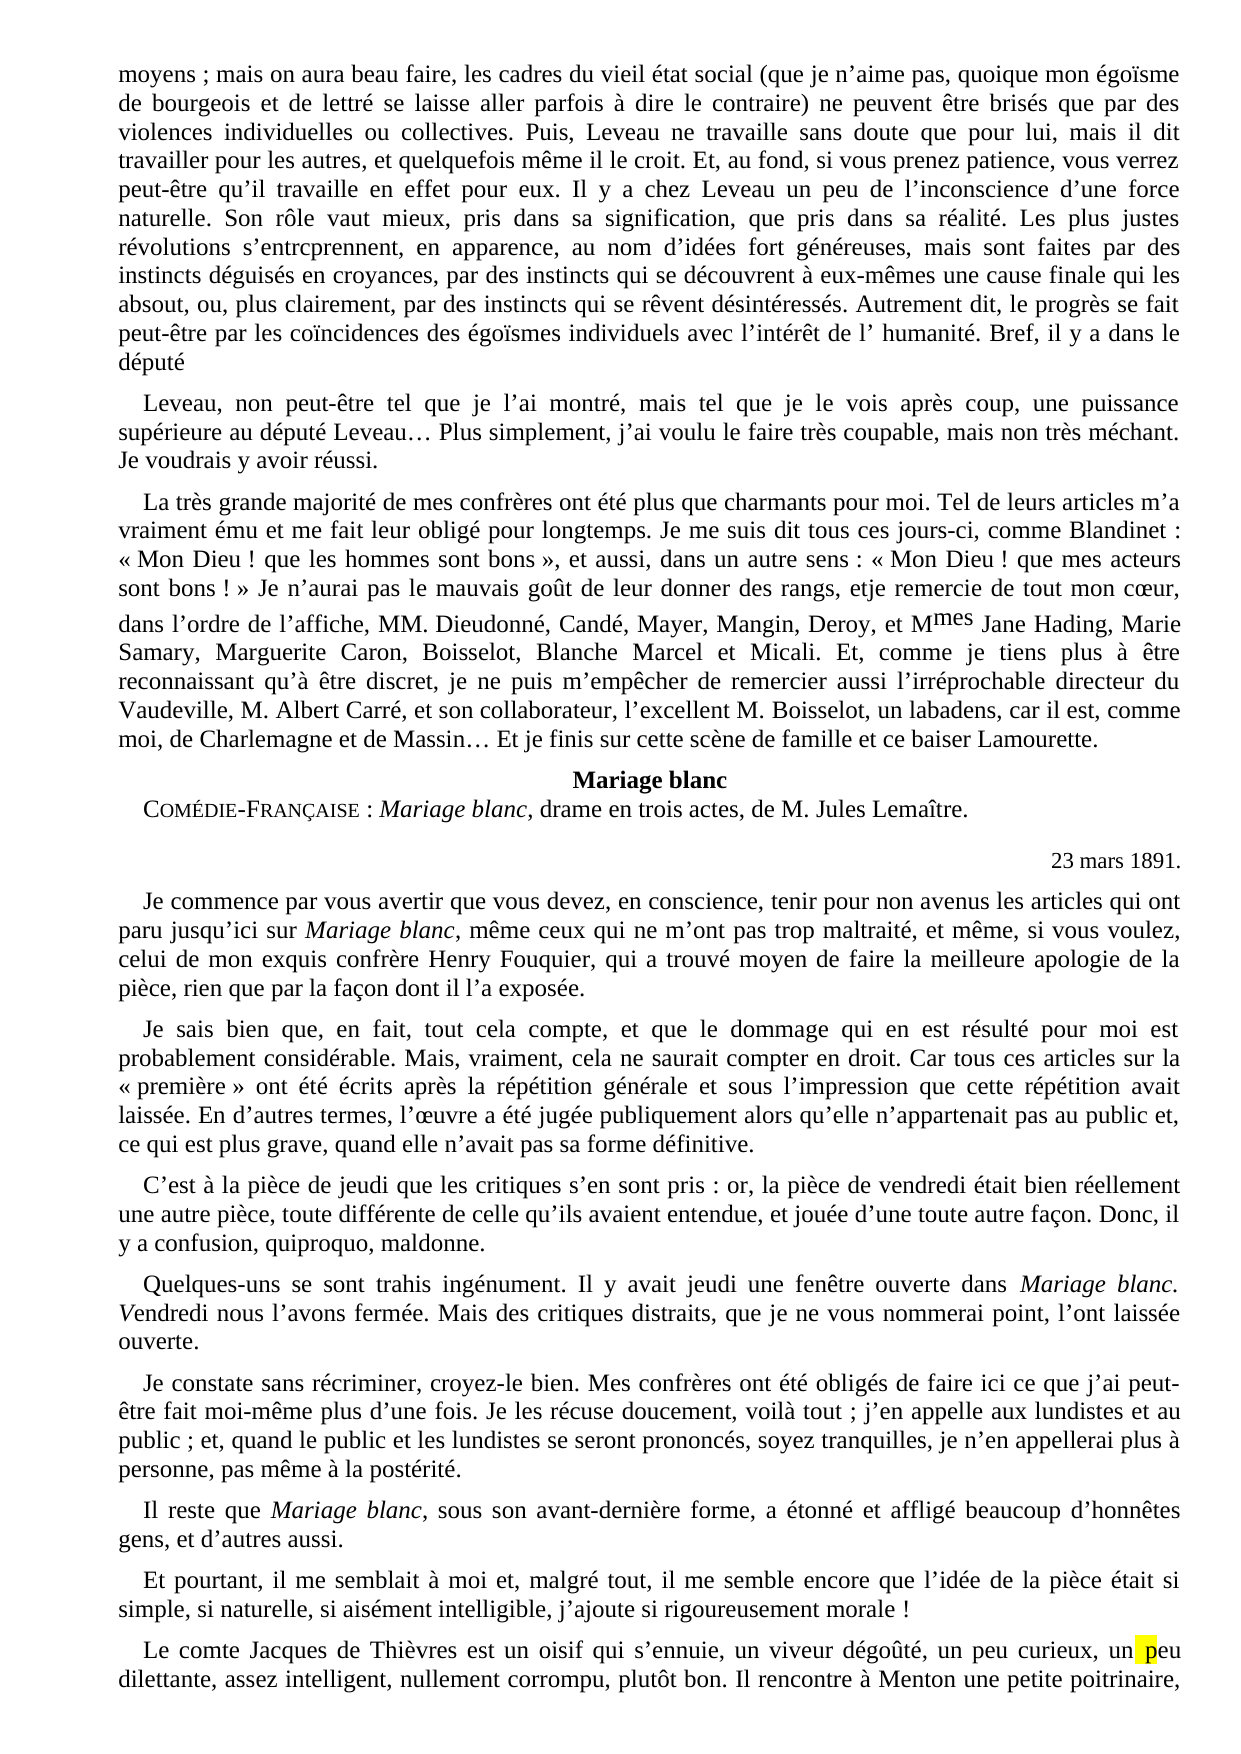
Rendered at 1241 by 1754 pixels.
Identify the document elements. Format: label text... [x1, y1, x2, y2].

text moyens ; mais on aura beau faire, les cadres du vieil état social (que je n’aime pas, quoique mon égoïsme de bourgeois et de lettré se laisse aller parfois à dire le contraire) ne peuvent être brisés que par des violences individuelles ou collectives. Puis, Leveau ne travaille sans doute que pour lui, mais il dit travailler pour les autres, et quelquefois même il le croit. Et, au fond, si vous prenez patience, vous verrez peut-être qu’il travaille en effet pour eux. Il y a chez Leveau un peu de l’inconscience d’une force naturelle. Son rôle vaut mieux, pris dans sa signification, que pris dans sa réalité. Les plus justes révolutions s’entrcprennent, en apparence, au nom d’idées fort généreuses, mais sont faites par des instincts déguisés en croyances, par des instincts qui se découvrent à eux-mêmes une cause finale qui les absout, ou, plus clairement, par des instincts qui se rêvent désintéressés. Autrement dit, le progrès se fait peut-être par les coïncidences des égoïsmes individuels avec l’intérêt de l’ humanité. Bref, il y a dans le député [118, 59, 1181, 375]
subtitle Mariage blanc [118, 765, 1181, 794]
text Quelques-uns se sont trahis ingénument. Il y avait jeudi une fenêtre ouverte dans Mariage blanc. Vendredi nous l’avons fermée. Mais des critiques distraits, que je ne vous nommerai point, l’ont laissée ouverte. [118, 1269, 1181, 1355]
text Et pourtant, il me semblait à moi et, malgré tout, il me semble encore que l’idée de la pièce était si simple, si naturelle, si aisément intelligible, j’ajoute si rigoureusement morale ! [118, 1565, 1181, 1623]
text La très grande majorité de mes confrères ont été plus que charmants pour moi. Tel de leurs articles m’a vraiment ému et me fait leur obligé pour longtemps. Je me suis dit tous ces jours-ci, comme Blandinet : « Mon Dieu ! que les hommes sont bons », et aussi, dans un autre sens : « Mon Dieu ! que mes acteurs sont bons ! » Je n’aurai pas le mauvais goût de leur donner des rangs, etje remercie de tout mon cœur, dans l’ordre de l’affiche, MM. Dieudonné, Candé, Mayer, Mangin, Deroy, et Mmes Jane Hading, Marie Samary, Marguerite Caron, Boisselot, Blanche Marcel et Micali. Et, comme je tiens plus à être reconnaissant qu’à être discret, je ne puis m’empêcher de remercier aussi l’irréprochable directeur du Vaudeville, M. Albert Carré, et son collaborateur, l’excellent M. Boisselot, un labadens, car il est, comme moi, de Charlemagne et de Massin… Et je finis sur cette scène de famille et ce baiser Lamourette. [118, 487, 1181, 752]
text Leveau, non peut-être tel que je l’ai montré, mais tel que je le vois après coup, une puissance supérieure au député Leveau… Plus simplement, j’ai voulu le faire très coupable, mais non très méchant. Je voudrais y avoir réussi. [118, 388, 1181, 474]
text Le comte Jacques de Thièvres est un oisif qui s’ennuie, un viveur dégoûté, un peu curieux, un peu dilettante, assez intelligent, nullement corrompu, plutôt bon. Il rencontre à Menton une petite poitrinaire, [118, 1635, 1181, 1693]
text Je commence par vous avertir que vous devez, en conscience, tenir pour non avenus les articles qui ont paru jusqu’ici sur Mariage blanc, même ceux qui ne m’ont pas trop maltraité, et même, si vous voulez, celui de mon exquis confrère Henry Fouquier, qui a trouvé moyen de faire la meilleure apologie de la pièce, rien que par la façon dont il l’a exposée. [118, 886, 1181, 1001]
text Je constate sans récriminer, croyez-le bien. Mes confrères ont été obligés de faire ici ce que j’ai peut-être fait moi-même plus d’une fois. Je les récuse doucement, voilà tout ; j’en appelle aux lundistes et au public ; et, quand le public et les lundistes se seront prononcés, soyez tranquilles, je n’en appellerai plus à personne, pas même à la postérité. [118, 1368, 1181, 1483]
text Je sais bien que, en fait, tout cela compte, et que le dommage qui en est résulté pour moi est probablement considérable. Mais, vraiment, cela ne saurait compter en droit. Car tous ces articles sur la « première » ont été écrits après la répétition générale et sous l’impression que cette répétition avait laissée. En d’autres termes, l’œuvre a été jugée publiquement alors qu’elle n’appartenait pas au public et, ce qui est plus grave, quand elle n’avait pas sa forme définitive. [118, 1014, 1181, 1158]
text 23 mars 1891. [118, 847, 1181, 874]
text Comédie-Française : Mariage blanc, drame en trois actes, de M. Jules Lemaître. [118, 794, 1181, 822]
text Il reste que Mariage blanc, sous son avant-dernière forme, a étonné et affligé beaucoup d’honnêtes gens, et d’autres aussi. [118, 1495, 1181, 1553]
text C’est à la pièce de jeudi que les critiques s’en sont pris : or, la pièce de vendredi était bien réellement une autre pièce, toute différente de celle qu’ils avaient entendue, et jouée d’une toute autre façon. Donc, il y a confusion, quiproquo, maldonne. [118, 1170, 1181, 1256]
